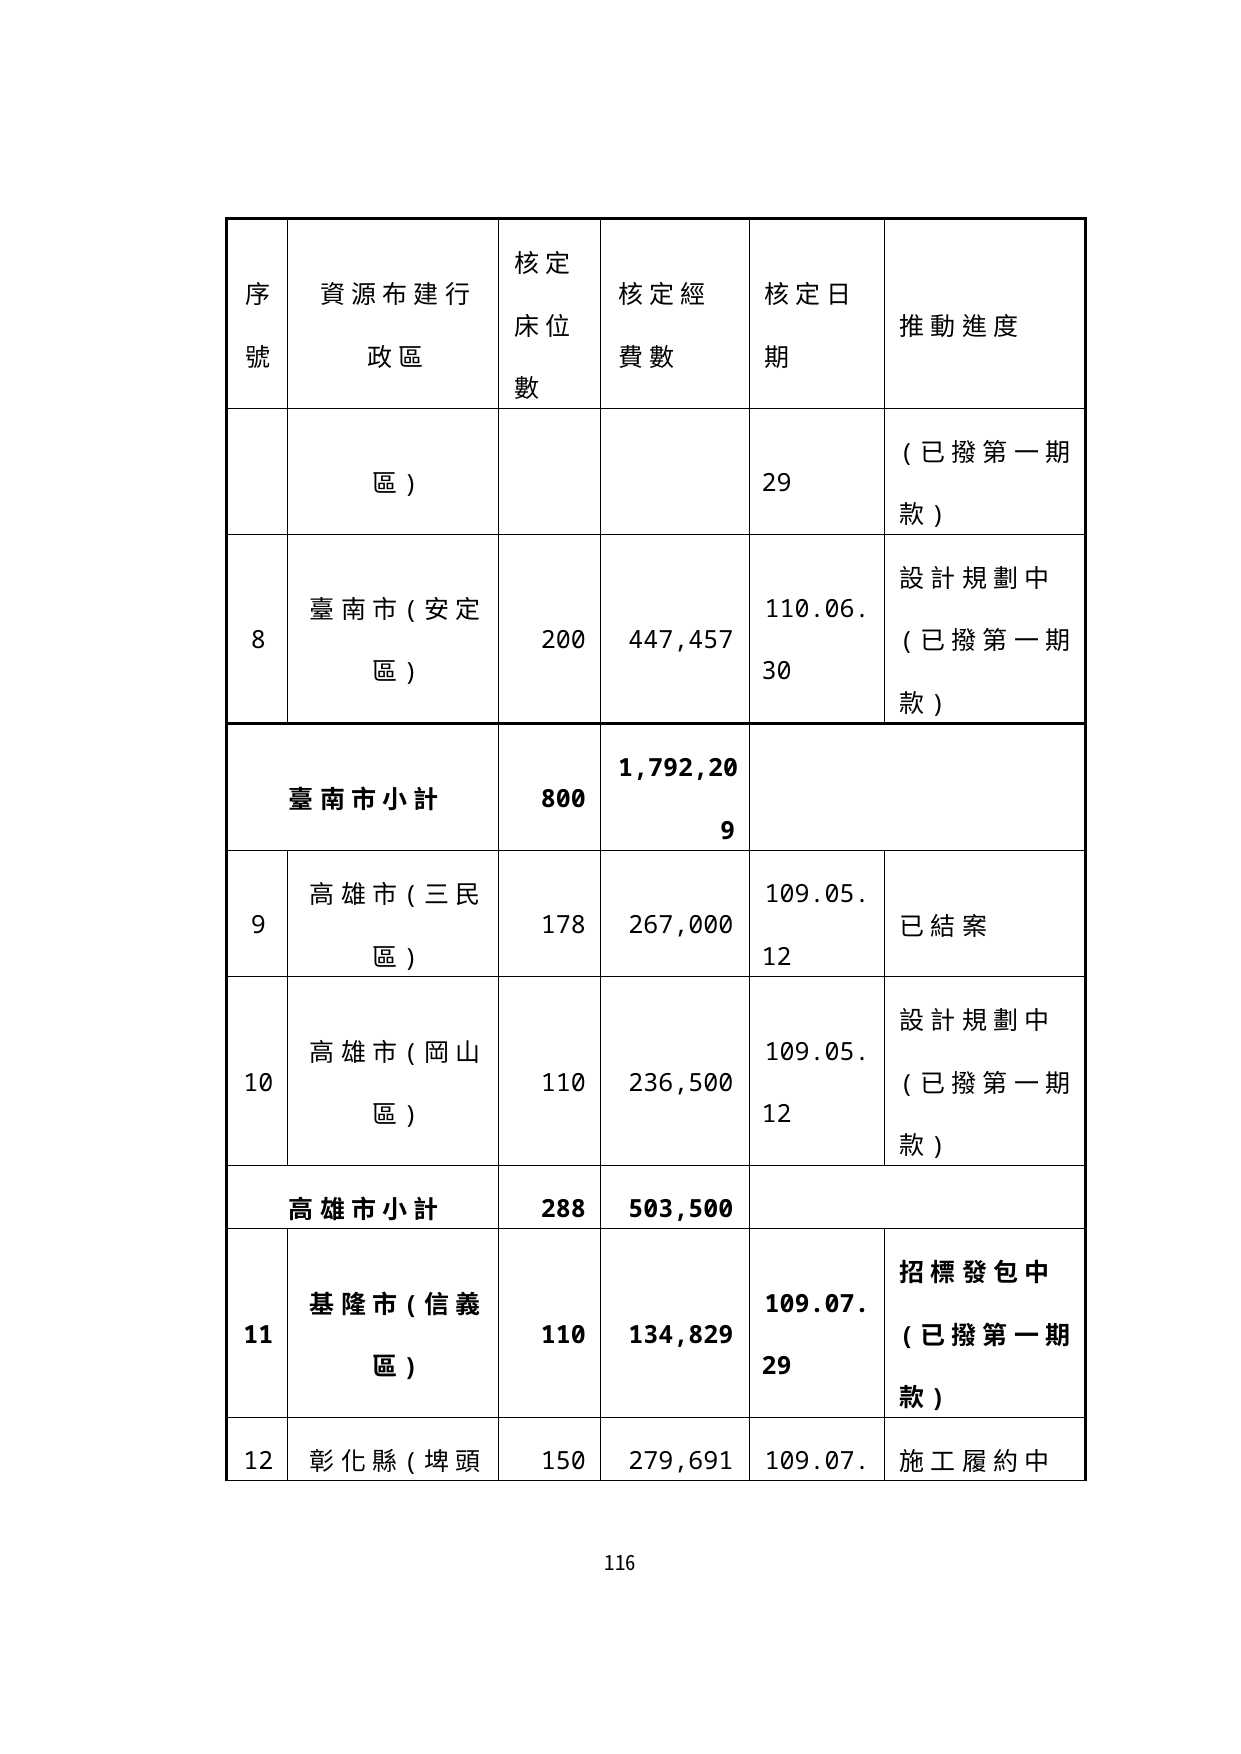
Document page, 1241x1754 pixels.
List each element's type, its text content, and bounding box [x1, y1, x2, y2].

table_cell 150 [499, 1418, 600, 1480]
table_header 序號 [228, 220, 287, 407]
table_cell 110.06.30 [750, 535, 884, 722]
table_cell 高雄市(三民區) [288, 851, 498, 976]
table_cell 基隆市(信義區) [288, 1229, 498, 1417]
table_cell 236,500 [601, 977, 749, 1165]
table_cell 447,457 [601, 535, 749, 722]
table_cell 臺南市小計 [228, 725, 498, 850]
table_cell 109.07. [750, 1418, 884, 1480]
table_cell 288 [499, 1166, 600, 1228]
table_header 核定 床位數 [499, 220, 600, 407]
table_cell 110 [499, 977, 600, 1165]
table_cell 29 [750, 409, 884, 533]
table_cell 招標發包中 (已撥第一期款) [885, 1229, 1084, 1417]
table_header 推動進度 [885, 220, 1084, 407]
table_cell [750, 1166, 1084, 1228]
table_cell 高雄市小計 [228, 1166, 498, 1228]
table_cell 200 [499, 535, 600, 722]
table_cell 109.07.29 [750, 1229, 884, 1417]
table_cell [750, 725, 1084, 850]
table_header 核定日期 [750, 220, 884, 407]
table_cell 134,829 [601, 1229, 749, 1417]
table_cell 施工履約中 [885, 1418, 1084, 1480]
table_cell 800 [499, 725, 600, 850]
table_cell 11 [228, 1229, 287, 1417]
table_cell [499, 409, 600, 533]
table_cell [228, 409, 287, 533]
table_cell 臺南市(安定區) [288, 535, 498, 722]
table_cell 109.05.12 [750, 851, 884, 976]
table_cell 彰化縣(埤頭 [288, 1418, 498, 1480]
table_cell 110 [499, 1229, 600, 1417]
table_cell 503,500 [601, 1166, 749, 1228]
table_cell 設計規劃中 (已撥第一期款) [885, 977, 1084, 1165]
table_header 資源布建行政區 [288, 220, 498, 407]
table_cell 12 [228, 1418, 287, 1480]
table_cell 109.05.12 [750, 977, 884, 1165]
table_cell [601, 409, 749, 533]
table_cell 279,691 [601, 1418, 749, 1480]
table_cell 設計規劃中 (已撥第一期款) [885, 535, 1084, 722]
table_cell 9 [228, 851, 287, 976]
table_cell 10 [228, 977, 287, 1165]
table_cell 1,792,209 [601, 725, 749, 850]
table_cell (已撥第一期款) [885, 409, 1084, 533]
table_cell 178 [499, 851, 600, 976]
table_cell 8 [228, 535, 287, 722]
table_header 核定經費數 [601, 220, 749, 407]
table_cell 267,000 [601, 851, 749, 976]
table_cell 已結案 [885, 851, 1084, 976]
table_cell 高雄市(岡山區) [288, 977, 498, 1165]
table_cell 區) [288, 409, 498, 533]
